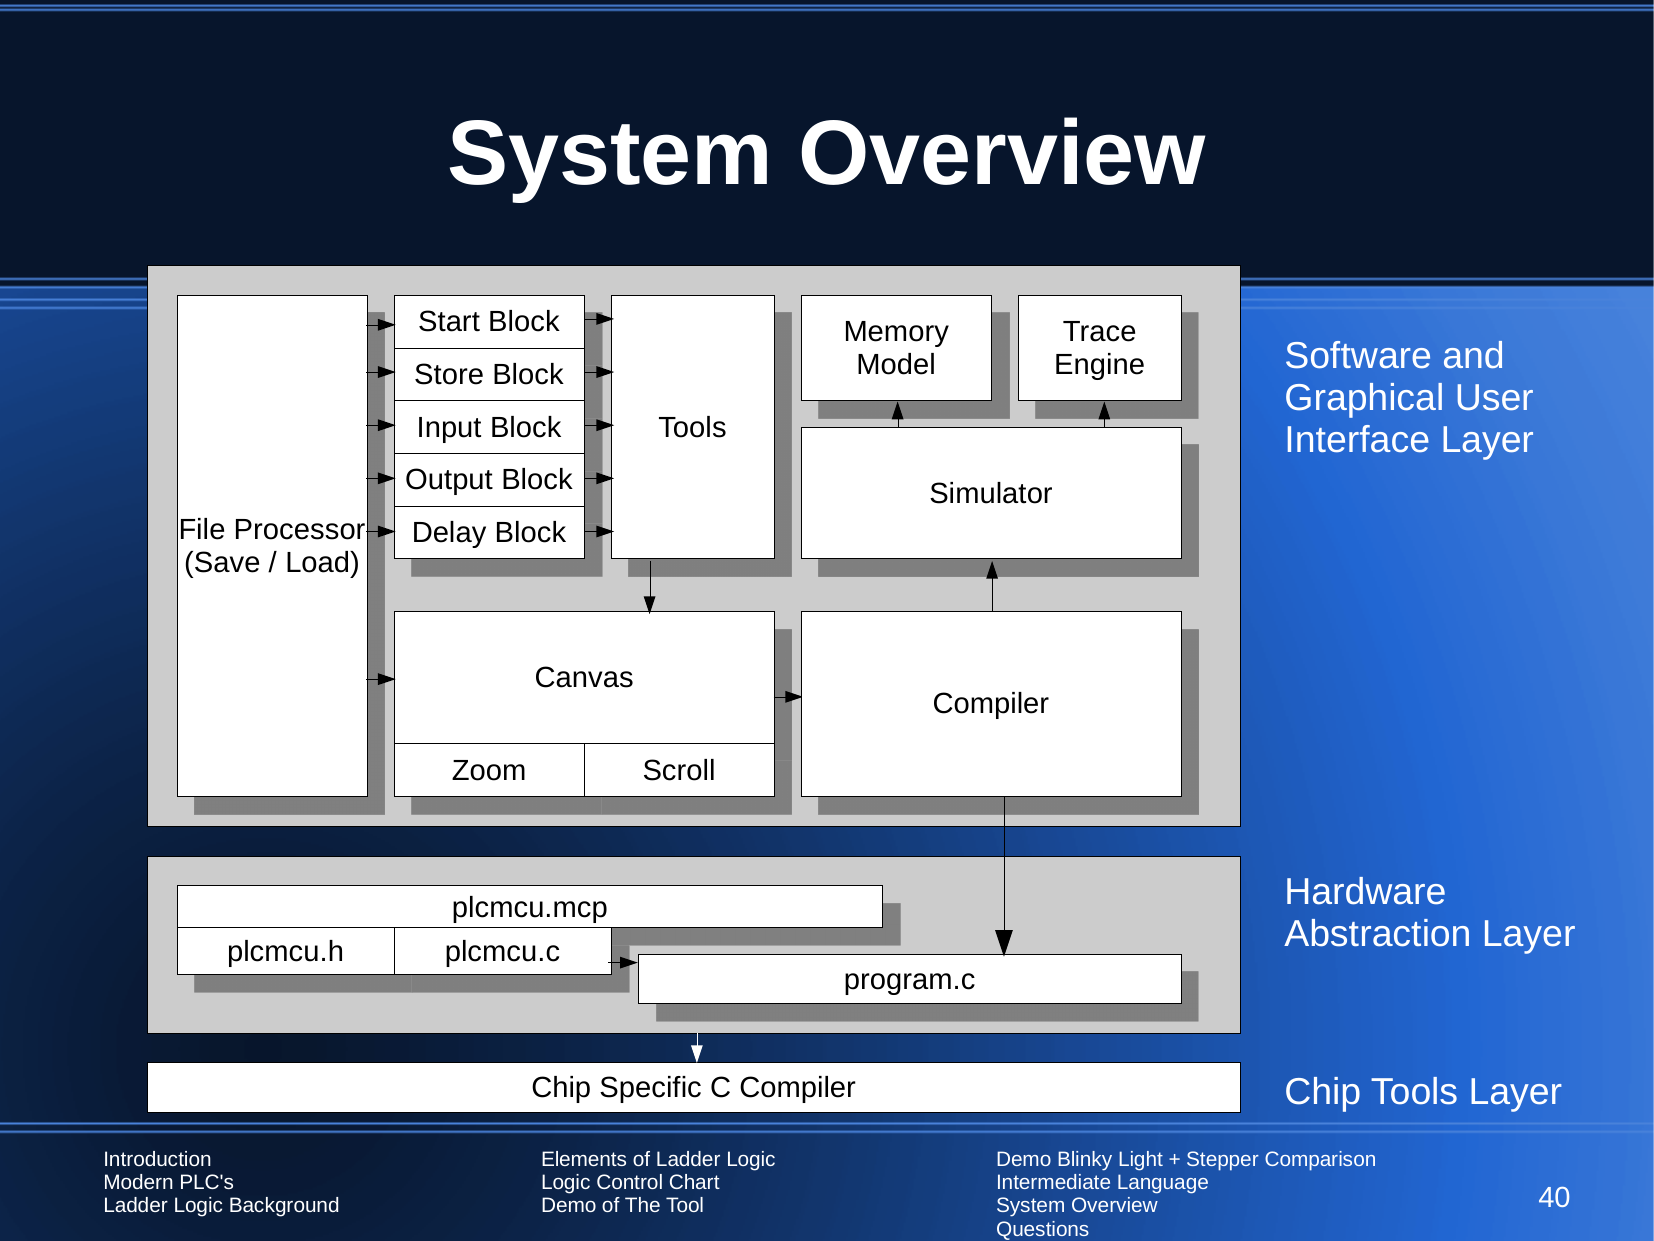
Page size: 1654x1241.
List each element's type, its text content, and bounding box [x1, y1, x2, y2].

text_box plcmcu.c [394, 927, 612, 975]
text_box Compiler [801, 611, 1182, 797]
text_box Chip Specific C Compiler [147, 1062, 1241, 1113]
text_box [147, 856, 1241, 1034]
text_box Chip Tools Layer [1269, 1062, 1595, 1120]
text_box plcmcu.mcp [177, 885, 883, 928]
text_box [368, 326, 394, 372]
text_box plcmcu.h [177, 927, 394, 975]
text_box Delay Block [394, 506, 585, 559]
title System Overview [82, 49, 1571, 257]
text_box Simulator [801, 427, 1182, 559]
text_box Store Block [394, 348, 585, 400]
text_box Input Block [394, 400, 585, 453]
text_box Canvas [394, 611, 775, 743]
picture [0, 0, 1654, 1241]
text_box [147, 265, 1241, 827]
text_box Tools [611, 295, 775, 559]
text_box Scroll [584, 743, 775, 797]
text_box [585, 373, 611, 425]
text_box [368, 479, 394, 531]
text_box [368, 373, 394, 425]
text_box Zoom [394, 743, 584, 797]
text_box File Processor (Save / Load) [177, 295, 368, 797]
text_box [585, 320, 611, 372]
text_box Trace Engine [1018, 295, 1182, 401]
text_box [585, 479, 611, 531]
text_box program.c [638, 954, 1182, 1004]
text_box Output Block [394, 453, 585, 506]
text_box Hardware Abstraction Layer [1269, 863, 1595, 962]
text_box [368, 426, 394, 478]
text_box Start Block [394, 295, 585, 348]
text_box Software and Graphical User Interface Layer [1269, 327, 1595, 468]
text_box [585, 426, 611, 478]
text_box Memory Model [801, 295, 992, 401]
